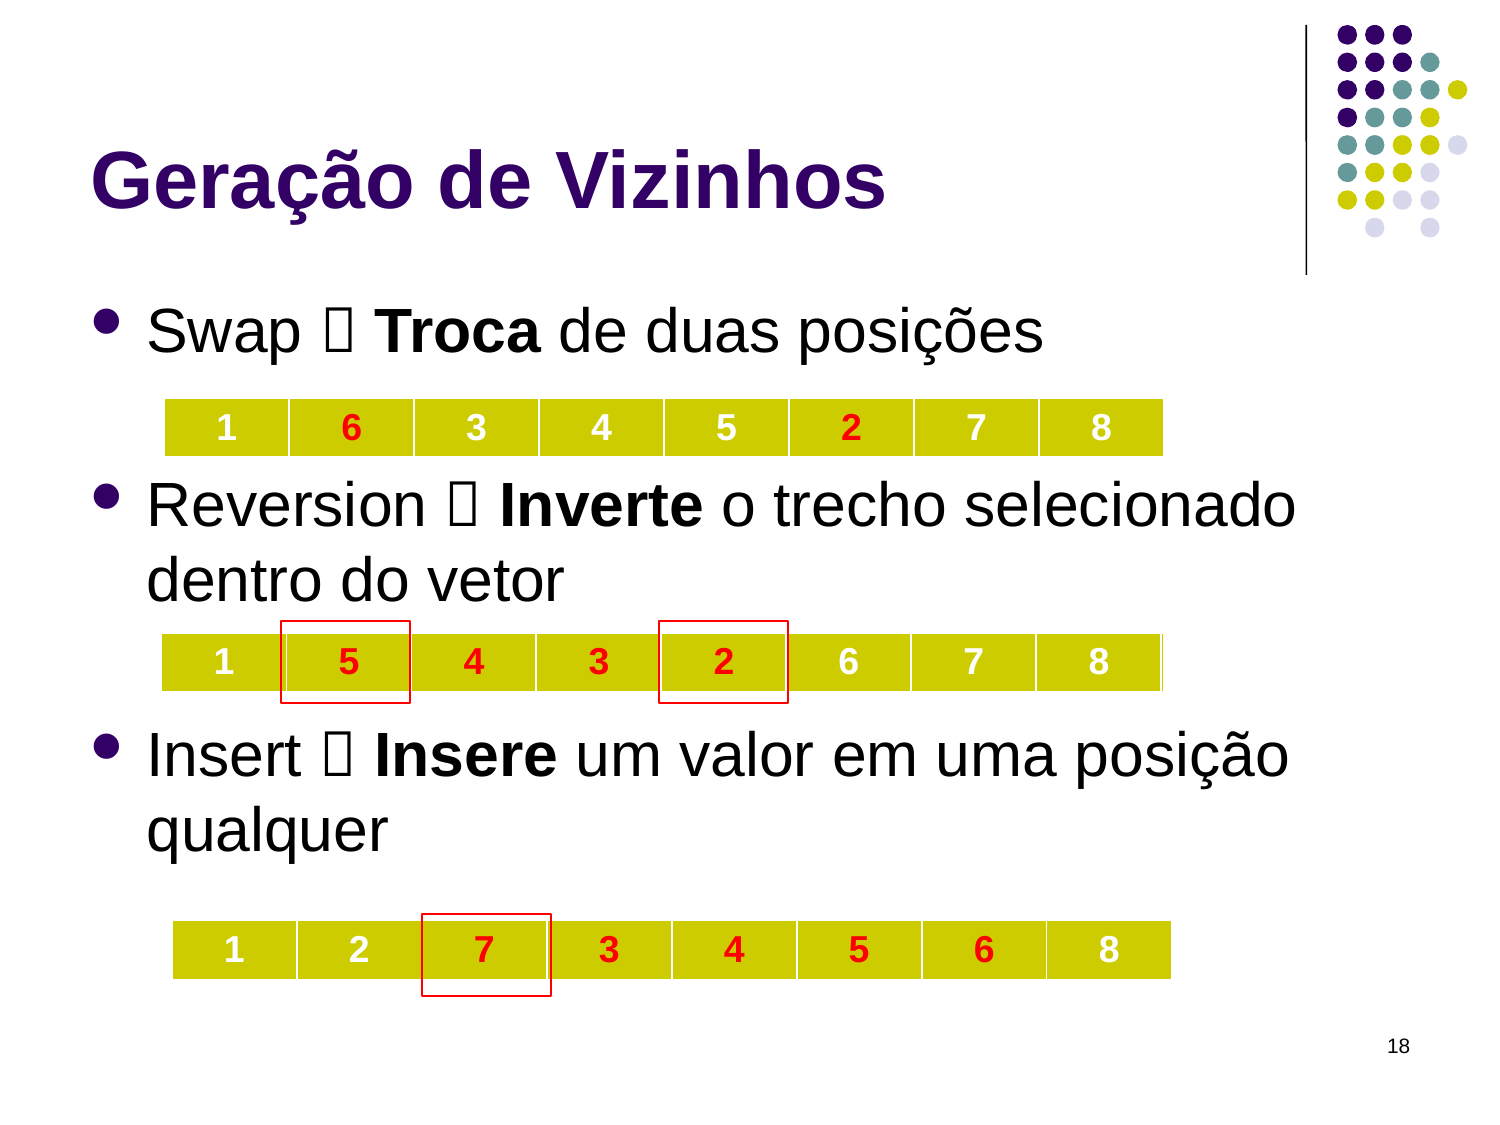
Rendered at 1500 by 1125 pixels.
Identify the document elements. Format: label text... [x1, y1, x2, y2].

table_header 3 [552, 921, 671, 979]
table_header 5 [665, 399, 788, 456]
list Swap  Troca de duas posições Reversion  Inverte o trecho selecionado dentro do vetor Insert  Insere um valor em uma posição qualquer [75, 282, 1425, 1006]
table_header 1 [165, 399, 288, 456]
table_header 4 [673, 921, 796, 979]
slide_number [1074, 1025, 1425, 1100]
table_header 4 [412, 634, 535, 691]
table_header 3 [415, 399, 538, 456]
table_header 5 [798, 921, 921, 979]
table_header 7 [423, 921, 546, 979]
table_header 6 [290, 399, 413, 456]
title Geração de Vizinhos [75, 20, 1313, 233]
table_header 2 [298, 921, 421, 979]
table_header 8 [1037, 634, 1160, 691]
table_header 7 [912, 634, 1035, 691]
table_header 6 [789, 634, 910, 691]
table_header 3 [537, 634, 658, 691]
table_header 7 [915, 399, 1038, 456]
table_header 1 [173, 921, 296, 979]
table_header 2 [662, 634, 785, 691]
table_header 5 [287, 634, 409, 691]
table_header 1 [282, 634, 286, 691]
table_header 1 [162, 634, 280, 691]
table_header 8 [1040, 399, 1163, 456]
table_header 8 [1047, 921, 1171, 979]
table_header 4 [540, 399, 663, 456]
table_header 6 [923, 921, 1046, 979]
table_header 2 [790, 399, 913, 456]
